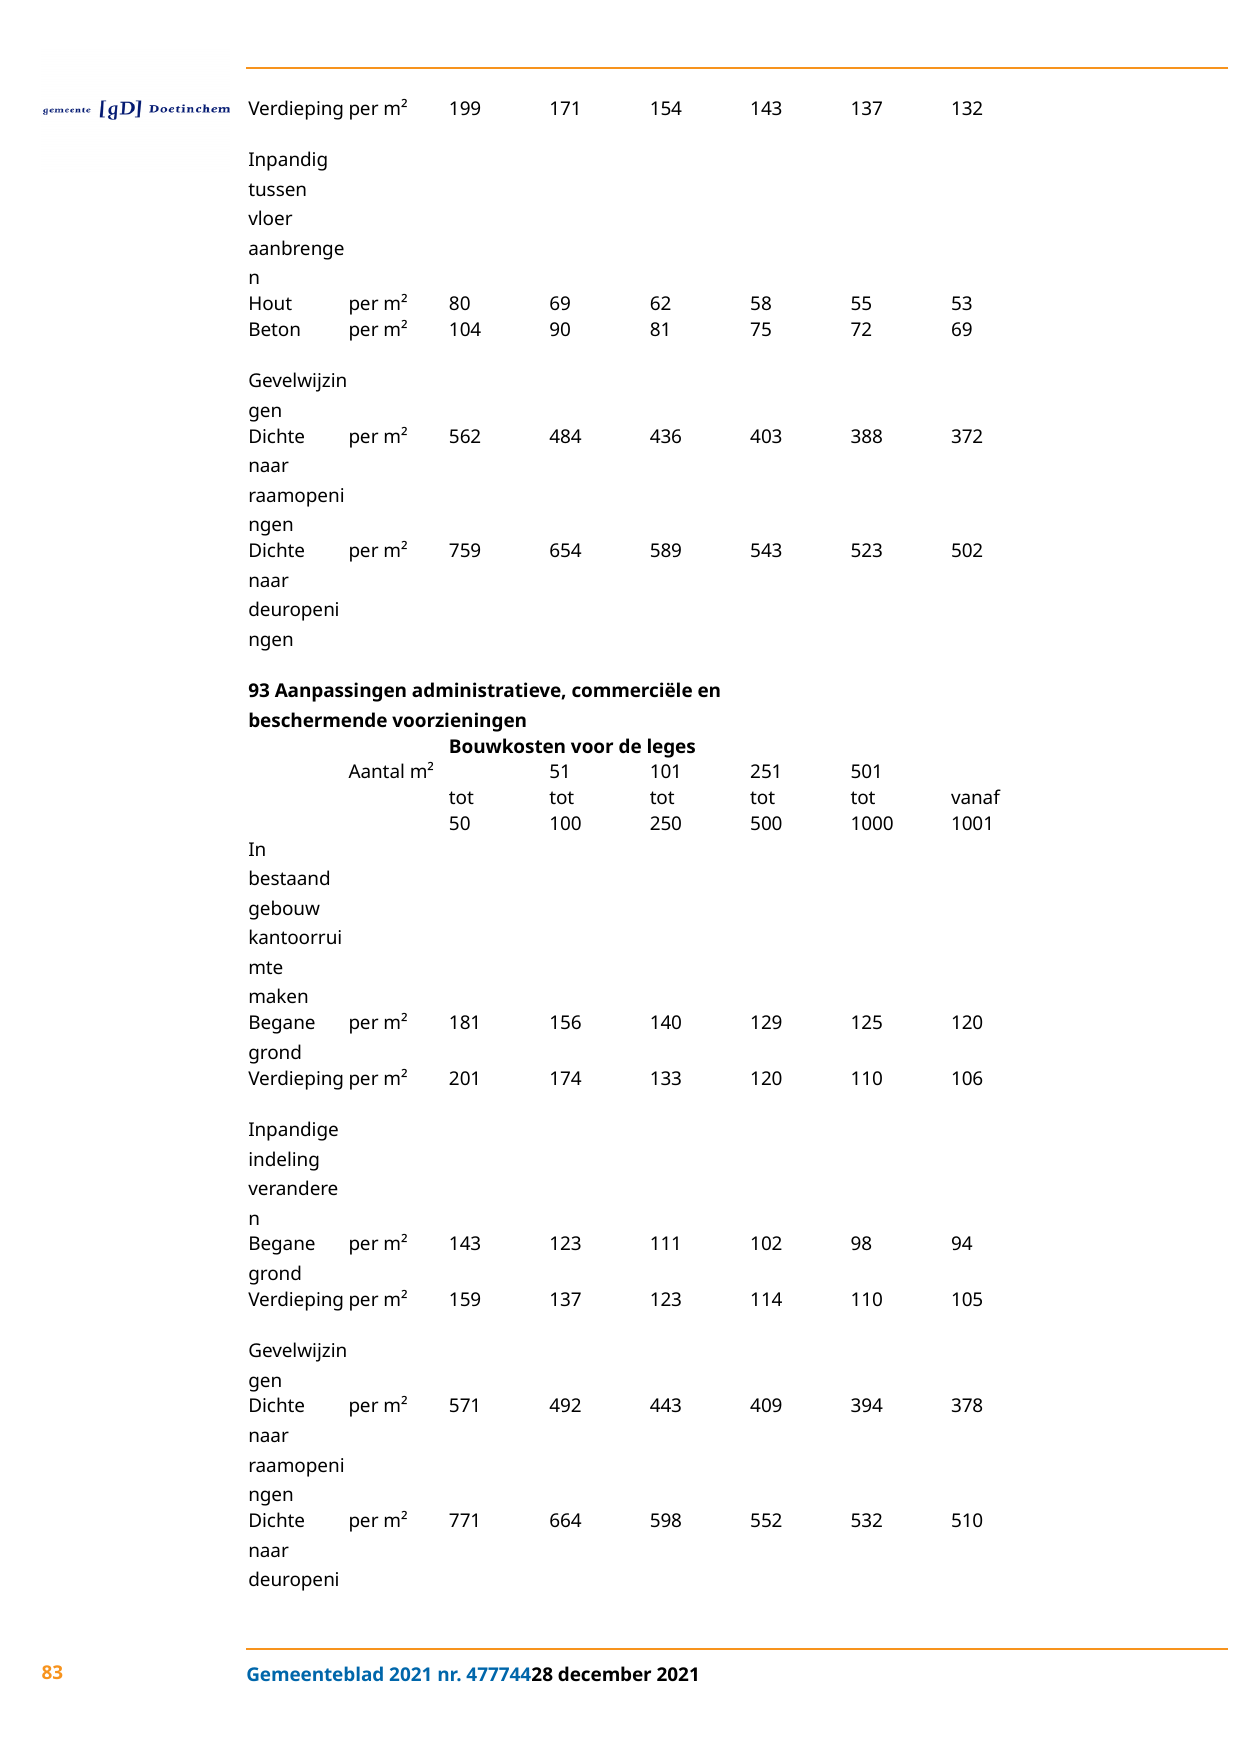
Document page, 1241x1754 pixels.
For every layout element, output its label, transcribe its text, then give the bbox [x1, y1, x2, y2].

table_cell [1051, 316, 1152, 342]
table_cell 552 [750, 1507, 850, 1592]
table_cell [248, 810, 348, 836]
table_cell 114 [750, 1286, 850, 1312]
table_cell [248, 652, 348, 677]
table_cell [248, 1312, 348, 1337]
table_cell [750, 1116, 850, 1231]
table_cell [449, 368, 549, 423]
table_cell 664 [549, 1507, 649, 1592]
table_cell [951, 146, 1051, 290]
table_cell [951, 1090, 1051, 1116]
table_cell [348, 121, 449, 146]
table_cell [951, 836, 1051, 1009]
table_cell [750, 1338, 850, 1393]
table_cell 1001 [951, 810, 1051, 836]
table_cell [1051, 678, 1152, 733]
table_cell [850, 121, 951, 146]
table_cell 69 [549, 290, 649, 316]
table_cell [348, 146, 449, 290]
table_cell per m² [348, 316, 449, 342]
table_cell 436 [650, 423, 750, 537]
table_cell 571 [449, 1393, 549, 1507]
table_cell [1051, 537, 1152, 652]
table_cell [449, 652, 549, 677]
table_cell per m² [348, 1065, 449, 1090]
table_cell per m² [348, 290, 449, 316]
table_cell [1051, 290, 1152, 316]
table_cell 143 [449, 1231, 549, 1286]
table_cell 111 [650, 1231, 750, 1286]
table_cell [650, 146, 750, 290]
table_cell 654 [549, 537, 649, 652]
table_cell [449, 759, 549, 784]
table_cell [650, 368, 750, 423]
table_cell [750, 146, 850, 290]
table_cell [1051, 1286, 1152, 1312]
table_cell [850, 146, 951, 290]
table_cell 501 [850, 759, 951, 784]
table_cell [1051, 1009, 1152, 1065]
table_cell 388 [850, 423, 951, 537]
table_cell [1051, 1393, 1152, 1507]
table_cell 394 [850, 1393, 951, 1507]
table_cell 1000 [850, 810, 951, 836]
table_cell 132 [951, 95, 1051, 121]
table_cell 62 [650, 290, 750, 316]
table_cell 143 [750, 95, 850, 121]
table_cell [650, 121, 750, 146]
table_cell 93 Aanpassingen administratieve, commerciële en beschermende voorzieningen [248, 678, 850, 733]
table_cell 55 [850, 290, 951, 316]
table_cell [650, 652, 750, 677]
table_cell 102 [750, 1231, 850, 1286]
table_cell 159 [449, 1286, 549, 1312]
table_cell 69 [951, 316, 1051, 342]
table_cell [650, 1338, 750, 1393]
table_cell Aantal m² [348, 759, 449, 784]
table_cell [850, 836, 951, 1009]
table_cell [1051, 784, 1152, 810]
table_cell [449, 146, 549, 290]
table_cell [951, 678, 1051, 733]
table_cell 123 [549, 1231, 649, 1286]
table_cell [1051, 368, 1152, 423]
table_cell 110 [850, 1286, 951, 1312]
table_cell [1051, 342, 1152, 367]
table_cell [650, 342, 750, 367]
table_cell [750, 368, 850, 423]
table_cell per m² [348, 95, 449, 121]
table_cell Verdieping [248, 95, 348, 121]
table_cell [750, 121, 850, 146]
table_cell per m² [348, 1231, 449, 1286]
table_cell 105 [951, 1286, 1051, 1312]
table_cell [449, 1090, 549, 1116]
table_cell per m² [348, 1286, 449, 1312]
table_cell 523 [850, 537, 951, 652]
table_cell [348, 1090, 449, 1116]
table_cell [850, 1338, 951, 1393]
table_cell per m² [348, 1393, 449, 1507]
table_cell [549, 1338, 649, 1393]
table_cell 181 [449, 1009, 549, 1065]
table_cell [1051, 1065, 1152, 1090]
table_cell tot [850, 784, 951, 810]
table_cell 137 [549, 1286, 649, 1312]
table_cell [348, 784, 449, 810]
table_cell 51 [549, 759, 649, 784]
table_cell [348, 1116, 449, 1231]
table_cell Gevelwijzingen [248, 368, 348, 423]
table_cell [1051, 1231, 1152, 1286]
table_cell [348, 368, 449, 423]
table_cell [1051, 652, 1152, 677]
table_cell 154 [650, 95, 750, 121]
table_cell 123 [650, 1286, 750, 1312]
table_cell Dichte naar raamopeningen [248, 423, 348, 537]
table_cell 492 [549, 1393, 649, 1507]
table_cell [549, 146, 649, 290]
table_cell 140 [650, 1009, 750, 1065]
table_cell 174 [549, 1065, 649, 1090]
table_cell 81 [650, 316, 750, 342]
table_cell [449, 1312, 549, 1337]
table_cell 171 [549, 95, 649, 121]
table_cell [850, 1312, 951, 1337]
table_cell Dichte naar deuropeningen [248, 537, 348, 652]
table_cell [750, 1312, 850, 1337]
table_cell Bouwkosten voor de leges [449, 733, 1051, 758]
table_cell [449, 1116, 549, 1231]
table_cell [348, 1312, 449, 1337]
table_cell 532 [850, 1507, 951, 1592]
table_cell 90 [549, 316, 649, 342]
table_cell [449, 836, 549, 1009]
table_cell 75 [750, 316, 850, 342]
table_cell 502 [951, 537, 1051, 652]
table_cell 543 [750, 537, 850, 652]
table_cell [750, 342, 850, 367]
table_cell 759 [449, 537, 549, 652]
table_cell [850, 652, 951, 677]
table_cell [1051, 1312, 1152, 1337]
table_cell [549, 1090, 649, 1116]
table_cell [1051, 146, 1152, 290]
table_cell [650, 1116, 750, 1231]
table_cell [951, 1338, 1051, 1393]
table_cell 484 [549, 423, 649, 537]
table_cell [549, 368, 649, 423]
table_cell [1051, 733, 1152, 758]
table_cell [951, 368, 1051, 423]
table_cell 120 [750, 1065, 850, 1090]
table_cell [348, 342, 449, 367]
table_cell Dichte naar raamopeningen [248, 1393, 348, 1507]
table_cell [449, 1338, 549, 1393]
table_cell 110 [850, 1065, 951, 1090]
table_cell Beton [248, 316, 348, 342]
table_cell [1051, 1090, 1152, 1116]
table_cell 251 [750, 759, 850, 784]
table_cell 378 [951, 1393, 1051, 1507]
table_cell 409 [750, 1393, 850, 1507]
table_cell [951, 1312, 1051, 1337]
table_cell 403 [750, 423, 850, 537]
table_cell Begane grond [248, 1231, 348, 1286]
table_cell [1051, 810, 1152, 836]
table_cell [1051, 1116, 1152, 1231]
table_cell tot [449, 784, 549, 810]
table_cell 133 [650, 1065, 750, 1090]
table_cell [1051, 1338, 1152, 1393]
table_cell [850, 368, 951, 423]
table_cell [951, 759, 1051, 784]
table_cell 372 [951, 423, 1051, 537]
table_cell [850, 1116, 951, 1231]
table_cell tot [549, 784, 649, 810]
table_cell [549, 1116, 649, 1231]
table_cell 443 [650, 1393, 750, 1507]
table_cell 250 [650, 810, 750, 836]
table_cell [348, 652, 449, 677]
table_cell [1051, 836, 1152, 1009]
table_cell 100 [549, 810, 649, 836]
table_cell 106 [951, 1065, 1051, 1090]
table_cell [248, 733, 348, 758]
table_cell 80 [449, 290, 549, 316]
table_cell In bestaand gebouw kantoorruimte maken [248, 836, 348, 1009]
table_cell [650, 836, 750, 1009]
table_cell Verdieping [248, 1065, 348, 1090]
table_cell 589 [650, 537, 750, 652]
table_cell [750, 1090, 850, 1116]
table_cell [449, 342, 549, 367]
table_cell [449, 121, 549, 146]
table_cell [951, 652, 1051, 677]
table_cell 50 [449, 810, 549, 836]
table_cell 94 [951, 1231, 1051, 1286]
picture [41, 47, 231, 172]
table_cell 98 [850, 1231, 951, 1286]
table_cell [650, 1090, 750, 1116]
table_cell [248, 759, 348, 784]
table_cell 562 [449, 423, 549, 537]
table_cell [248, 342, 348, 367]
table_cell per m² [348, 1507, 449, 1592]
table_cell 58 [750, 290, 850, 316]
table_cell [1051, 121, 1152, 146]
table_cell [1051, 759, 1152, 784]
table_cell [348, 733, 449, 758]
table_cell 120 [951, 1009, 1051, 1065]
table_cell [850, 342, 951, 367]
table_cell 510 [951, 1507, 1051, 1592]
table_cell [348, 810, 449, 836]
table_cell vanaf [951, 784, 1051, 810]
table_cell [951, 121, 1051, 146]
table_cell [1051, 95, 1152, 121]
table_cell [348, 836, 449, 1009]
table_cell [650, 1312, 750, 1337]
table_cell [248, 1090, 348, 1116]
table_cell [549, 121, 649, 146]
table_cell Inpandig tussen vloer aanbrengen [248, 146, 348, 290]
table_cell [850, 678, 951, 733]
table_cell [248, 121, 348, 146]
table_cell [549, 836, 649, 1009]
table_cell 125 [850, 1009, 951, 1065]
table_cell Hout [248, 290, 348, 316]
table_cell per m² [348, 537, 449, 652]
table_cell [951, 342, 1051, 367]
table_cell 72 [850, 316, 951, 342]
table_cell [850, 1090, 951, 1116]
table_cell [549, 1312, 649, 1337]
table_cell tot [650, 784, 750, 810]
table_cell [750, 652, 850, 677]
table_cell [951, 1116, 1051, 1231]
table_cell 137 [850, 95, 951, 121]
table_cell per m² [348, 423, 449, 537]
table_cell [1051, 1507, 1152, 1592]
table_cell [750, 836, 850, 1009]
table_cell tot [750, 784, 850, 810]
table_cell [248, 784, 348, 810]
table_cell 598 [650, 1507, 750, 1592]
table_cell Verdieping [248, 1286, 348, 1312]
table_cell Dichte naar deuropeni [248, 1507, 348, 1592]
table_cell 500 [750, 810, 850, 836]
table_cell [1051, 423, 1152, 537]
table_cell Begane grond [248, 1009, 348, 1065]
table_cell [348, 1338, 449, 1393]
table_cell 53 [951, 290, 1051, 316]
table_cell 199 [449, 95, 549, 121]
table_cell per m² [348, 1009, 449, 1065]
table_cell 201 [449, 1065, 549, 1090]
table_cell [549, 342, 649, 367]
table_cell [549, 652, 649, 677]
table_cell 156 [549, 1009, 649, 1065]
table_cell 771 [449, 1507, 549, 1592]
table_cell 129 [750, 1009, 850, 1065]
table_cell 101 [650, 759, 750, 784]
table_cell Gevelwijzingen [248, 1338, 348, 1393]
table_cell 104 [449, 316, 549, 342]
table_cell Inpandige indeling veranderen [248, 1116, 348, 1231]
